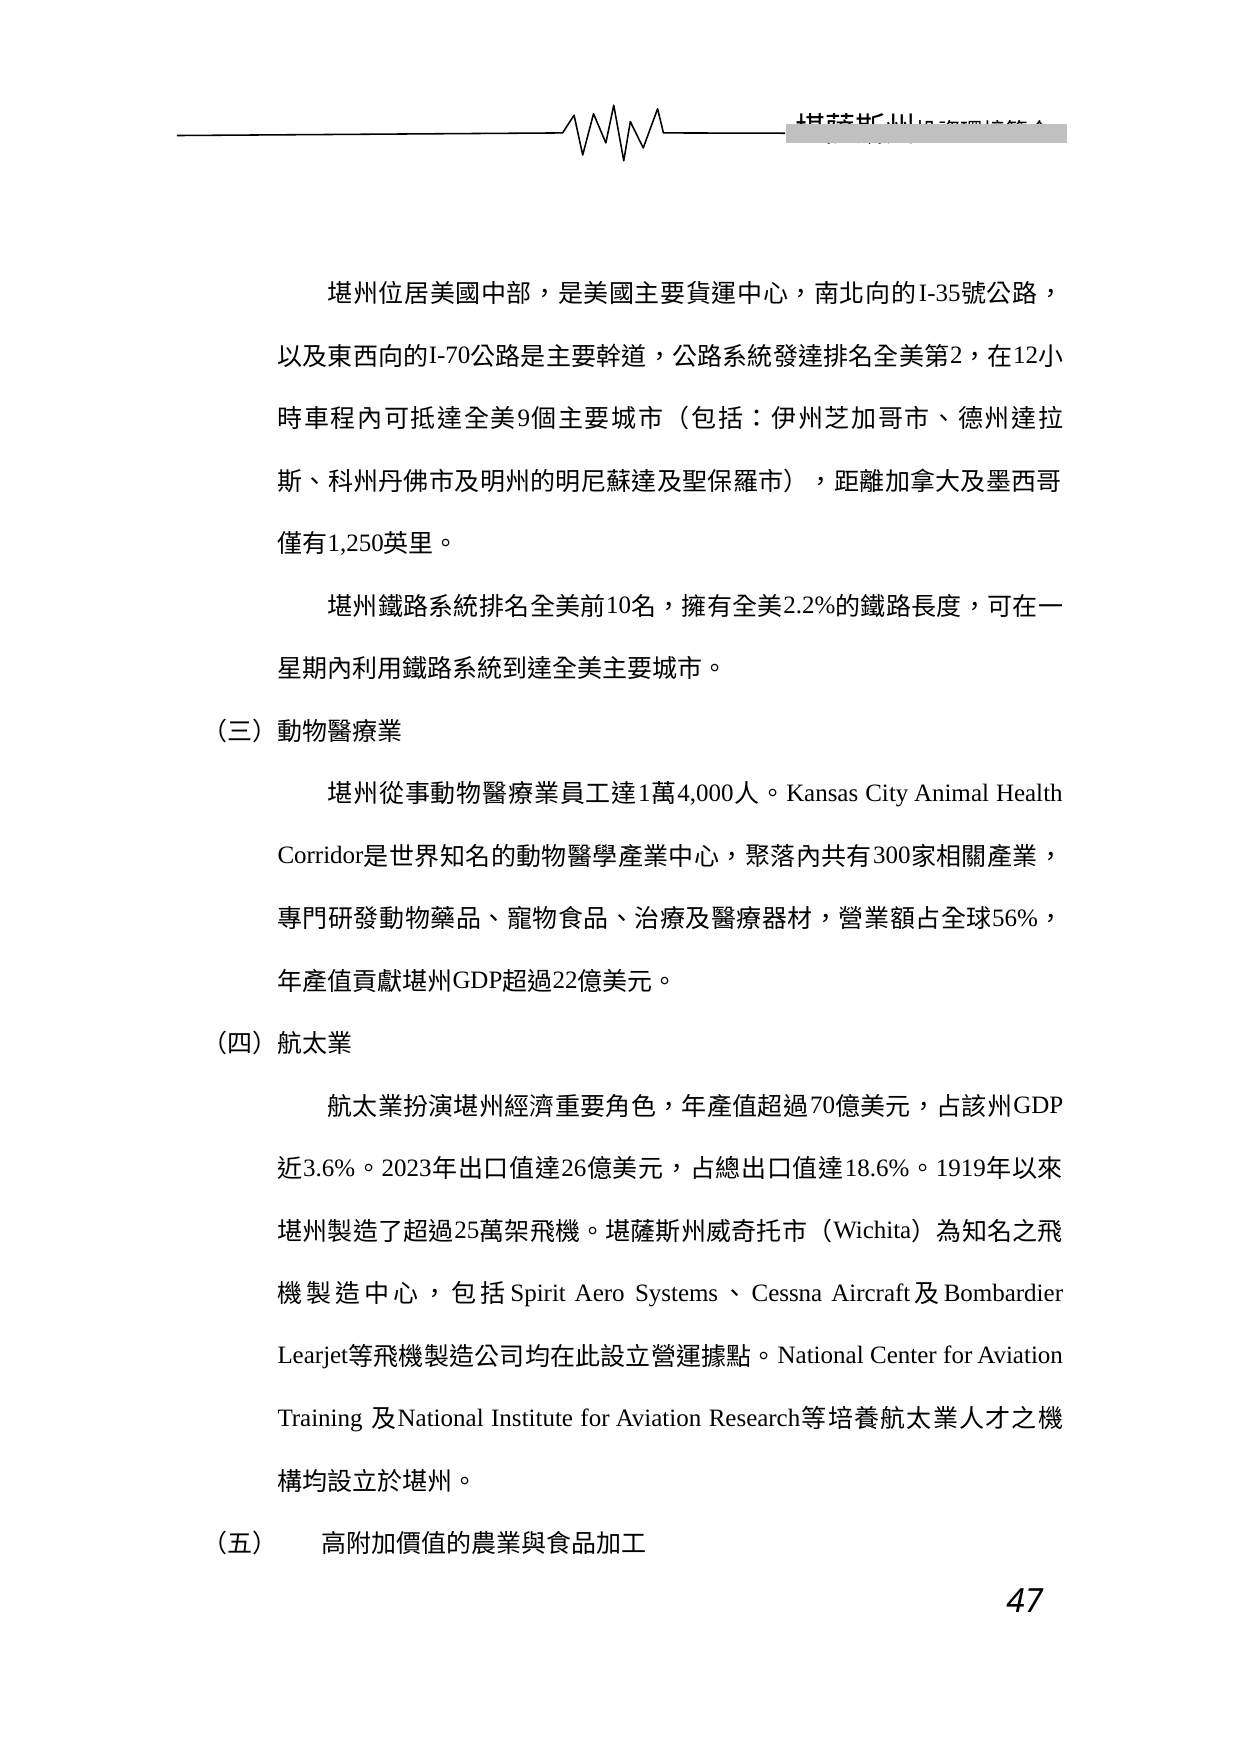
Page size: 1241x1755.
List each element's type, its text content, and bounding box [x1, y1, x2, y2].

text （四）航太業 [202, 1000, 1063, 1063]
text 堪州從事動物醫療業員工達1萬4,000人。Kansas City Animal Health Corridor是世界知名的動物醫學產業中心，聚落內共有300家相關產業，專門研發動物藥品、寵物食品、治療及醫療器材，營業額占全球56%，年產值貢獻堪州GDP超過22億美元。 [277, 750, 1063, 1000]
text 堪州位居美國中部，是美國主要貨運中心，南北向的I-35號公路，以及東西向的I-70公路是主要幹道，公路系統發達排名全美第2，在12小時車程內可抵達全美9個主要城市（包括：伊州芝加哥市、德州達拉斯、科州丹佛市及明州的明尼蘇達及聖保羅市），距離加拿大及墨西哥僅有1,250英里。 [277, 250, 1063, 563]
text 航太業扮演堪州經濟重要角色，年產值超過70億美元，占該州GDP近3.6%。2023年出口值達26億美元，占總出口值達18.6%。1919年以來堪州製造了超過25萬架飛機。堪薩斯州威奇托市（Wichita）為知名之飛機製造中心，包括Spirit Aero Systems、Cessna Aircraft及Bombardier Learjet等飛機製造公司均在此設立營運據點。National Center for Aviation Training 及National Institute for Aviation Research等培養航太業人才之機構均設立於堪州。 [277, 1063, 1063, 1500]
text （五） 高附加價值的農業與食品加工 [202, 1500, 1063, 1563]
text 堪州鐵路系統排名全美前10名，擁有全美2.2%的鐵路長度，可在一星期內利用鐵路系統到達全美主要城市。 [277, 563, 1063, 688]
text （三）動物醫療業 [202, 688, 1063, 750]
